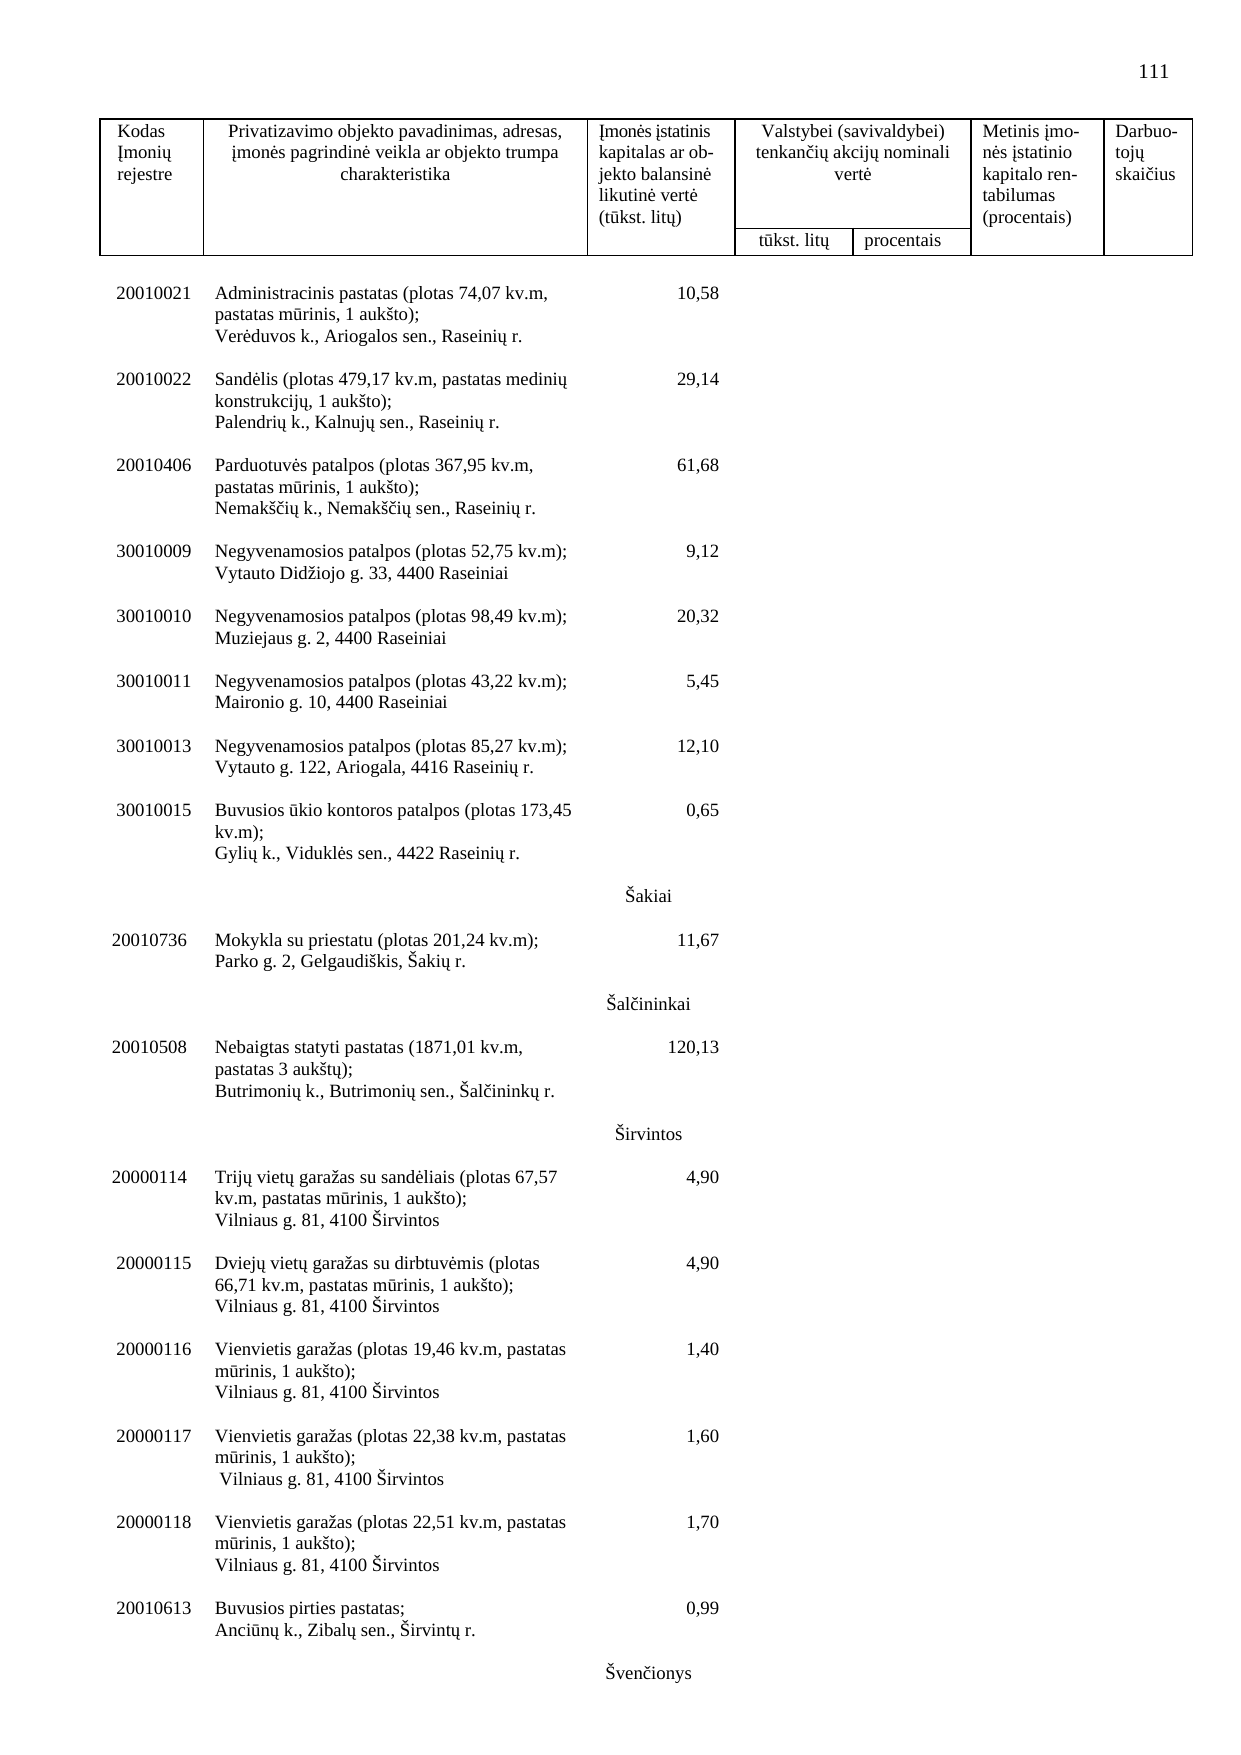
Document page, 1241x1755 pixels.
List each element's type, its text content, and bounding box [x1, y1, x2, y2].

table_cell [588, 228, 734, 254]
table_cell [735, 1338, 853, 1424]
table_cell [1104, 735, 1192, 799]
table_cell Negyvenamosios patalpos (plotas 43,22 kv.m); Maironio g. 10, 4400 Raseiniai [203, 670, 587, 734]
table_cell Vienvietis garažas (plotas 19,46 kv.m, pastatas mūrinis, 1 aukšto); Vilniaus g. 81, 4100 Širvintos [203, 1338, 587, 1424]
table_cell Dviejų vietų garažas su dirbtuvėmis (plotas 66,71 kv.m, pastatas mūrinis, 1 aukšto); Vilniaus g. 81, 4100 Širvintos [203, 1252, 587, 1338]
table_cell Buvusios pirties pastatas; Anciūnų k., Zibalų sen., Širvintų r. [203, 1597, 587, 1662]
table_cell [853, 670, 971, 734]
table_cell 1,40 [587, 1338, 735, 1424]
table_header Kodas Įmonių rejestre [101, 120, 203, 227]
table_cell [971, 454, 1104, 540]
table_cell Nebaigtas statyti pastatas (1871,01 kv.m, pastatas 3 aukštų); Butrimonių k., Butrimonių sen., Šalčininkų r. [203, 1036, 587, 1123]
table_header Privatizavimo objekto pavadinimas, adresas, įmonės pagrindinė veikla ar objekto trumpa charakteristika [204, 120, 587, 227]
table_cell [735, 799, 853, 885]
table_cell 10,58 [587, 282, 735, 368]
table_cell [853, 282, 971, 368]
table_cell [971, 368, 1104, 454]
table_cell [1105, 228, 1192, 254]
table_cell 30010011 [100, 670, 203, 734]
table_cell [735, 454, 853, 540]
table_cell [971, 670, 1104, 734]
table_cell [853, 605, 971, 670]
table_cell Vienvietis garažas (plotas 22,51 kv.m, pastatas mūrinis, 1 aukšto); Vilniaus g. 81, 4100 Širvintos [203, 1511, 587, 1597]
table_cell [1104, 1425, 1192, 1511]
table_cell [735, 1166, 853, 1252]
table_cell [1104, 1511, 1192, 1597]
table_cell [853, 735, 971, 799]
table_cell [853, 368, 971, 454]
table_cell [735, 735, 853, 799]
table_cell [853, 1511, 971, 1597]
table_cell 20000116 [100, 1338, 203, 1424]
table_cell [204, 228, 587, 254]
table_cell [853, 1597, 971, 1662]
table_cell 11,67 [587, 929, 735, 993]
table_cell 20010022 [100, 368, 203, 454]
table_cell [971, 929, 1104, 993]
table_cell 20010508 [100, 1036, 203, 1123]
table_cell 61,68 [587, 454, 735, 540]
table_cell [1104, 1338, 1192, 1424]
table_cell [735, 256, 853, 282]
table_cell 29,14 [587, 368, 735, 454]
table_cell 1,60 [587, 1425, 735, 1511]
table_cell Švenčionys [100, 1662, 1192, 1683]
table_cell 20000118 [100, 1511, 203, 1597]
table_cell [853, 540, 971, 605]
table_cell [971, 1166, 1104, 1252]
table_cell Vienvietis garažas (plotas 22,38 kv.m, pastatas mūrinis, 1 aukšto); Vilniaus g. 81, 4100 Širvintos [203, 1425, 587, 1511]
table_cell [203, 256, 587, 282]
table_cell Negyvenamosios patalpos (plotas 98,49 kv.m); Muziejaus g. 2, 4400 Raseiniai [203, 605, 587, 670]
table_cell [735, 1425, 853, 1511]
table_cell [1104, 1036, 1192, 1123]
table_cell [853, 1036, 971, 1123]
table_header Metinis įmo-nės įstatinio kapitalo ren-tabilumas (procentais) [972, 120, 1103, 227]
table_cell Sandėlis (plotas 479,17 kv.m, pastatas medinių konstrukcijų, 1 aukšto); Palendrių k., Kalnujų sen., Raseinių r. [203, 368, 587, 454]
table_cell [735, 605, 853, 670]
table_cell [735, 1036, 853, 1123]
table_cell [853, 454, 971, 540]
table_cell [1104, 929, 1192, 993]
table_cell [1104, 670, 1192, 734]
table_cell [735, 368, 853, 454]
table_cell [1104, 454, 1192, 540]
table_cell Šalčininkai [100, 993, 1192, 1036]
table_cell [1104, 1166, 1192, 1252]
table_cell Negyvenamosios patalpos (plotas 85,27 kv.m); Vytauto g. 122, Ariogala, 4416 Raseinių r. [203, 735, 587, 799]
table_cell [853, 1252, 971, 1338]
table_cell [972, 228, 1103, 254]
table_cell Širvintos [100, 1123, 1192, 1166]
table_cell Trijų vietų garažas su sandėliais (plotas 67,57 kv.m, pastatas mūrinis, 1 aukšto); Vilniaus g. 81, 4100 Širvintos [203, 1166, 587, 1252]
table_cell [1104, 1597, 1192, 1662]
table_cell 30010010 [100, 605, 203, 670]
table_cell [853, 1425, 971, 1511]
table_cell [971, 540, 1104, 605]
table_cell [853, 1166, 971, 1252]
table_cell [971, 1036, 1104, 1123]
table_cell 20,32 [587, 605, 735, 670]
table_cell [971, 1597, 1104, 1662]
table_cell 20000114 [100, 1166, 203, 1252]
table_cell Šakiai [100, 885, 1192, 928]
table_cell [1104, 282, 1192, 368]
table_header Darbuo-tojų skaičius [1105, 120, 1192, 227]
table_cell Negyvenamosios patalpos (plotas 52,75 kv.m); Vytauto Didžiojo g. 33, 4400 Raseiniai [203, 540, 587, 605]
table_cell 20010021 [100, 282, 203, 368]
table_cell [735, 1511, 853, 1597]
table_cell 4,90 [587, 1252, 735, 1338]
table_cell [1104, 799, 1192, 885]
table_cell [735, 1597, 853, 1662]
table_cell [971, 256, 1104, 282]
table_cell 12,10 [587, 735, 735, 799]
table_cell [853, 929, 971, 993]
table_cell [735, 540, 853, 605]
table_cell Buvusios ūkio kontoros patalpos (plotas 173,45 kv.m); Gylių k., Viduklės sen., 4422 Raseinių r. [203, 799, 587, 885]
table_cell tūkst. litų [736, 229, 852, 254]
table_cell 5,45 [587, 670, 735, 734]
table_cell Administracinis pastatas (plotas 74,07 kv.m, pastatas mūrinis, 1 aukšto); Verėduvos k., Ariogalos sen., Raseinių r. [203, 282, 587, 368]
table_cell [101, 228, 203, 254]
table_cell 20010406 [100, 454, 203, 540]
table_cell [1104, 256, 1192, 282]
table_cell [971, 735, 1104, 799]
table_cell 20000117 [100, 1425, 203, 1511]
table_cell 0,65 [587, 799, 735, 885]
table_cell 0,99 [587, 1597, 735, 1662]
table_cell Mokykla su priestatu (plotas 201,24 kv.m); Parko g. 2, Gelgaudiškis, Šakių r. [203, 929, 587, 993]
table_cell 30010009 [100, 540, 203, 605]
table_cell 20000115 [100, 1252, 203, 1338]
table_cell [971, 1252, 1104, 1338]
table_cell [735, 670, 853, 734]
table_cell 20010613 [100, 1597, 203, 1662]
table_cell [587, 256, 735, 282]
table_cell 30010015 [100, 799, 203, 885]
table_cell 30010013 [100, 735, 203, 799]
table_cell [1104, 1252, 1192, 1338]
table_cell 4,90 [587, 1166, 735, 1252]
table_cell Parduotuvės patalpos (plotas 367,95 kv.m, pastatas mūrinis, 1 aukšto); Nemakščių k., Nemakščių sen., Raseinių r. [203, 454, 587, 540]
table_cell [971, 1338, 1104, 1424]
table_cell [735, 282, 853, 368]
table_cell [735, 1252, 853, 1338]
table_cell [853, 256, 971, 282]
table_cell [971, 1425, 1104, 1511]
table_cell [853, 1338, 971, 1424]
table_cell [971, 605, 1104, 670]
table_cell 9,12 [587, 540, 735, 605]
table_cell [1104, 368, 1192, 454]
table_header Įmonės įstatinis kapitalas ar ob-jekto balansinė likutinė vertė (tūkst. litų) [588, 120, 734, 227]
table_cell 120,13 [587, 1036, 735, 1123]
table_cell [971, 282, 1104, 368]
table_cell [735, 929, 853, 993]
table_cell [971, 1511, 1104, 1597]
table_header Valstybei (savivaldybei) tenkančių akcijų nominali vertė [736, 120, 970, 227]
table_cell 20010736 [100, 929, 203, 993]
table_cell procentais [854, 229, 970, 254]
table_cell [100, 256, 203, 282]
table_cell [853, 799, 971, 885]
table_cell [1104, 540, 1192, 605]
table_cell [1104, 605, 1192, 670]
table_cell 1,70 [587, 1511, 735, 1597]
table_cell [971, 799, 1104, 885]
